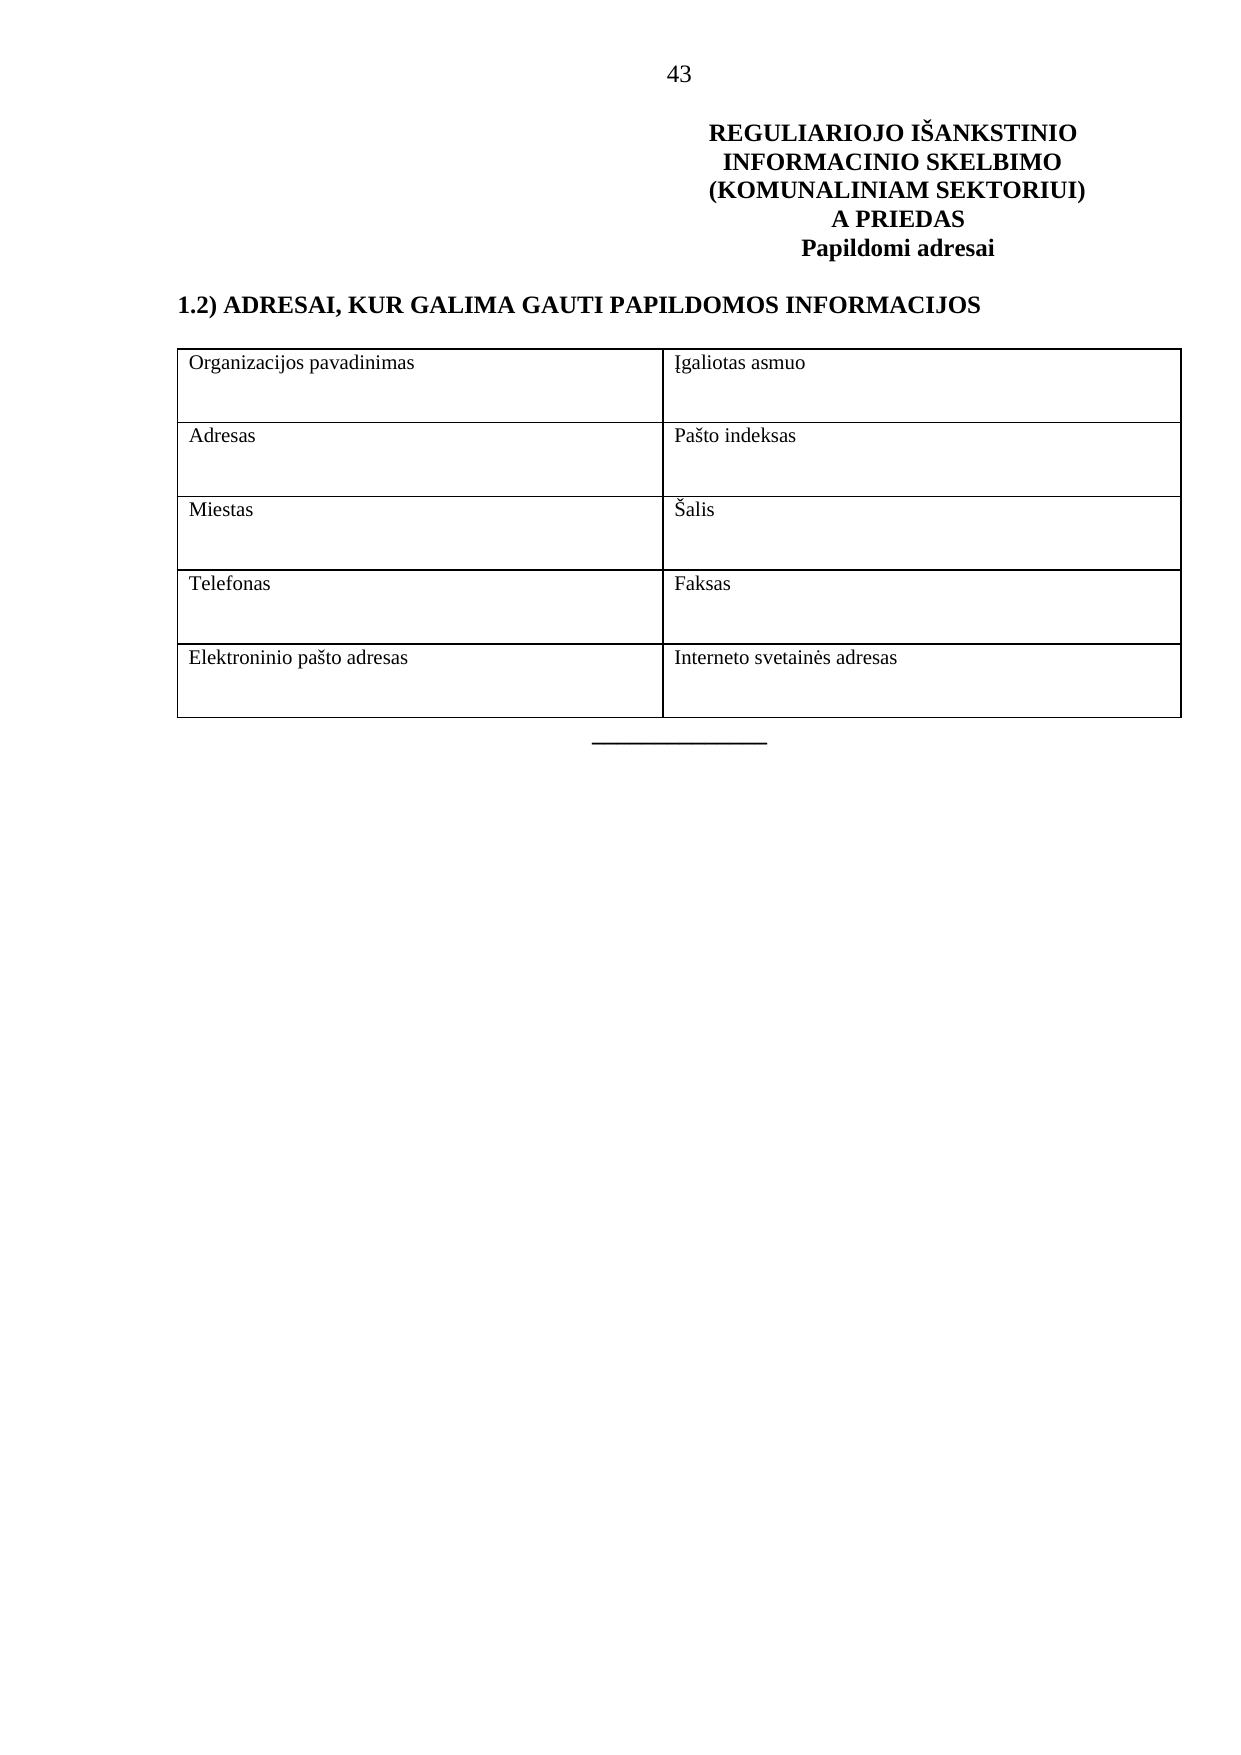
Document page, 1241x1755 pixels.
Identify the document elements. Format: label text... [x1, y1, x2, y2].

table_cell Telefonas [178, 571, 662, 643]
table_cell Elektroninio pašto adresas [178, 645, 662, 717]
table_cell Šalis [664, 497, 1180, 569]
table_cell Miestas [178, 497, 662, 569]
table_cell Faksas [664, 571, 1180, 643]
table_header Įgaliotas asmuo [664, 350, 1180, 422]
text ______________ [177, 718, 1181, 747]
text 1.2) Adresai, kur galima gauti papildomos informacijos [177, 291, 1240, 319]
text (KOMUNALINIam SEKTORIUi) [177, 176, 1181, 204]
table_header Organizacijos pavadinimas [178, 350, 662, 422]
text A PRIEDAS [177, 204, 1181, 233]
table_cell Interneto svetainės adresas [664, 645, 1180, 717]
table_cell Pašto indeksas [664, 423, 1180, 496]
text Papildomi adresai [177, 233, 1181, 262]
text INFORMACINIo SKELBIMo [177, 147, 1181, 176]
table_cell Adresas [178, 423, 662, 496]
text REGULIARIojo IŠANKSTINIo [177, 118, 1181, 147]
